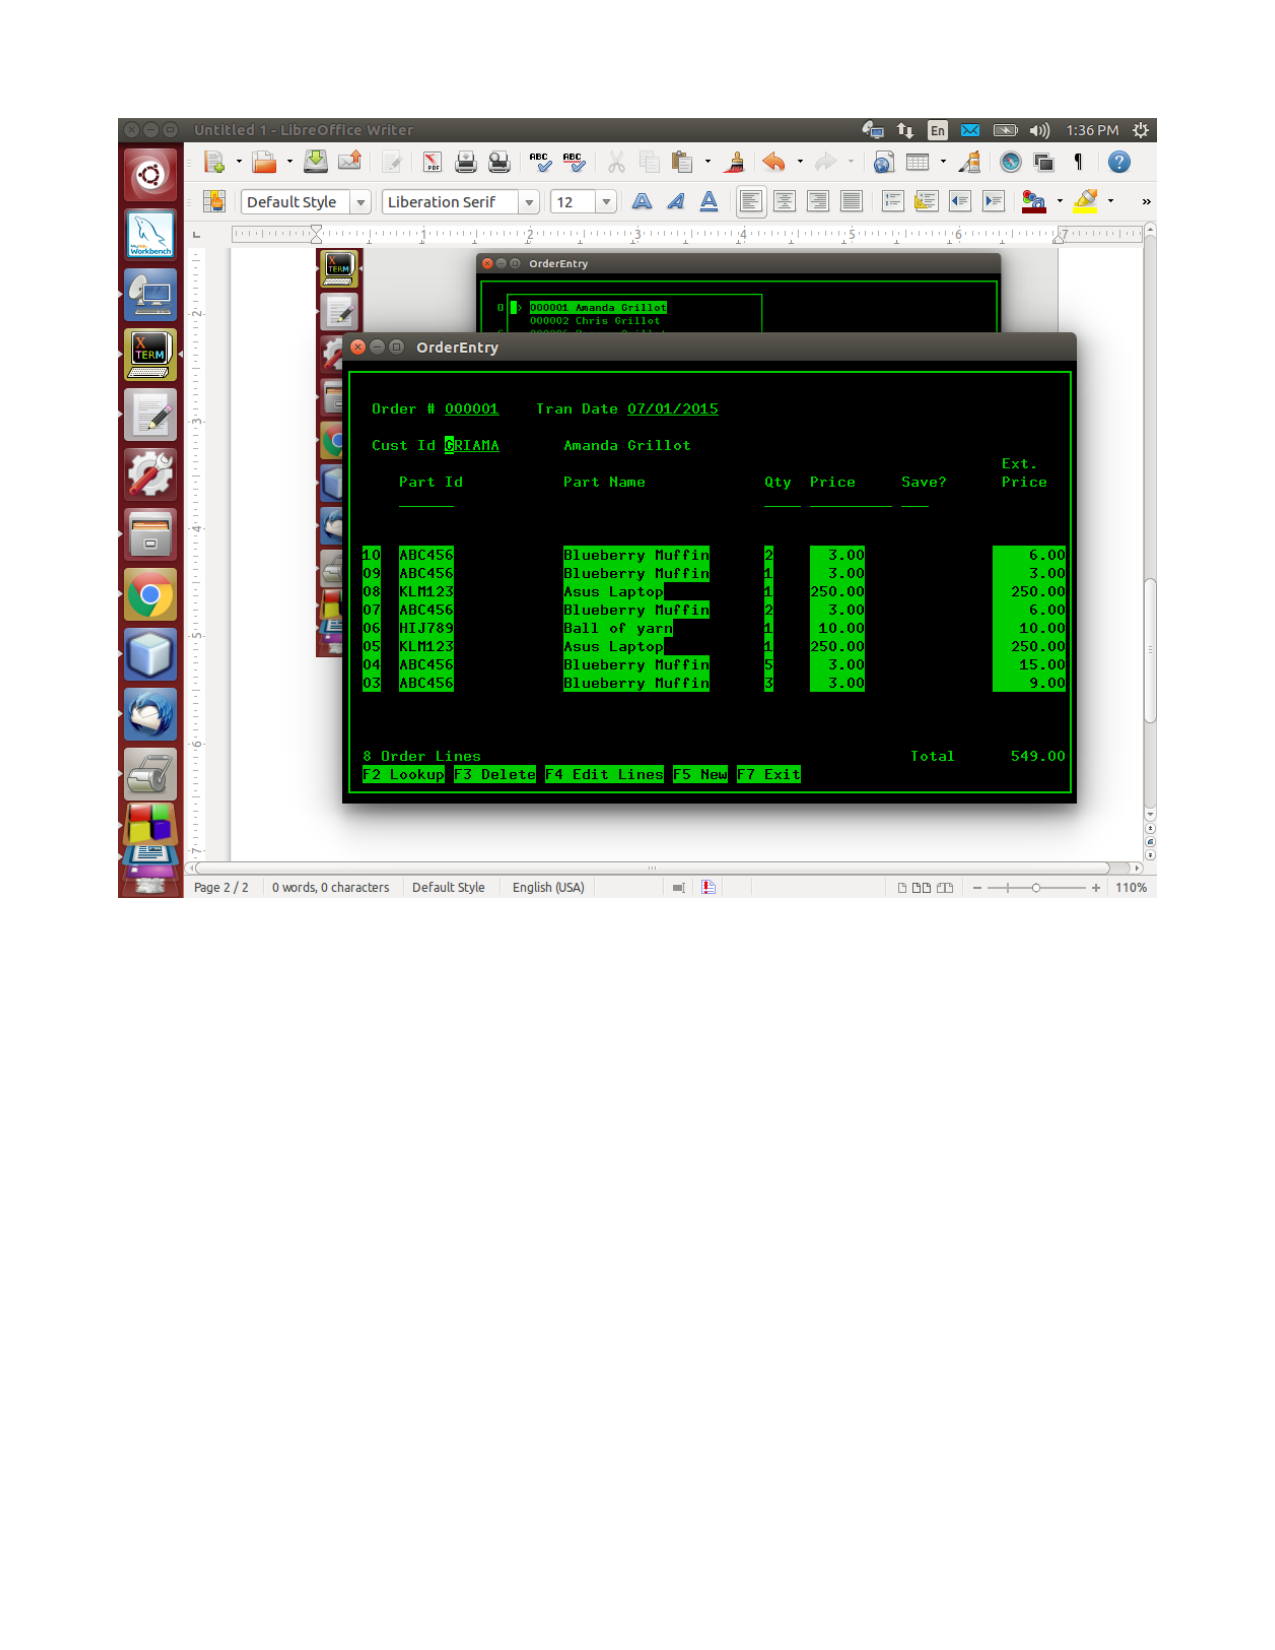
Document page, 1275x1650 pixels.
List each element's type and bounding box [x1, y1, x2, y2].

picture [118, 118, 1157, 898]
